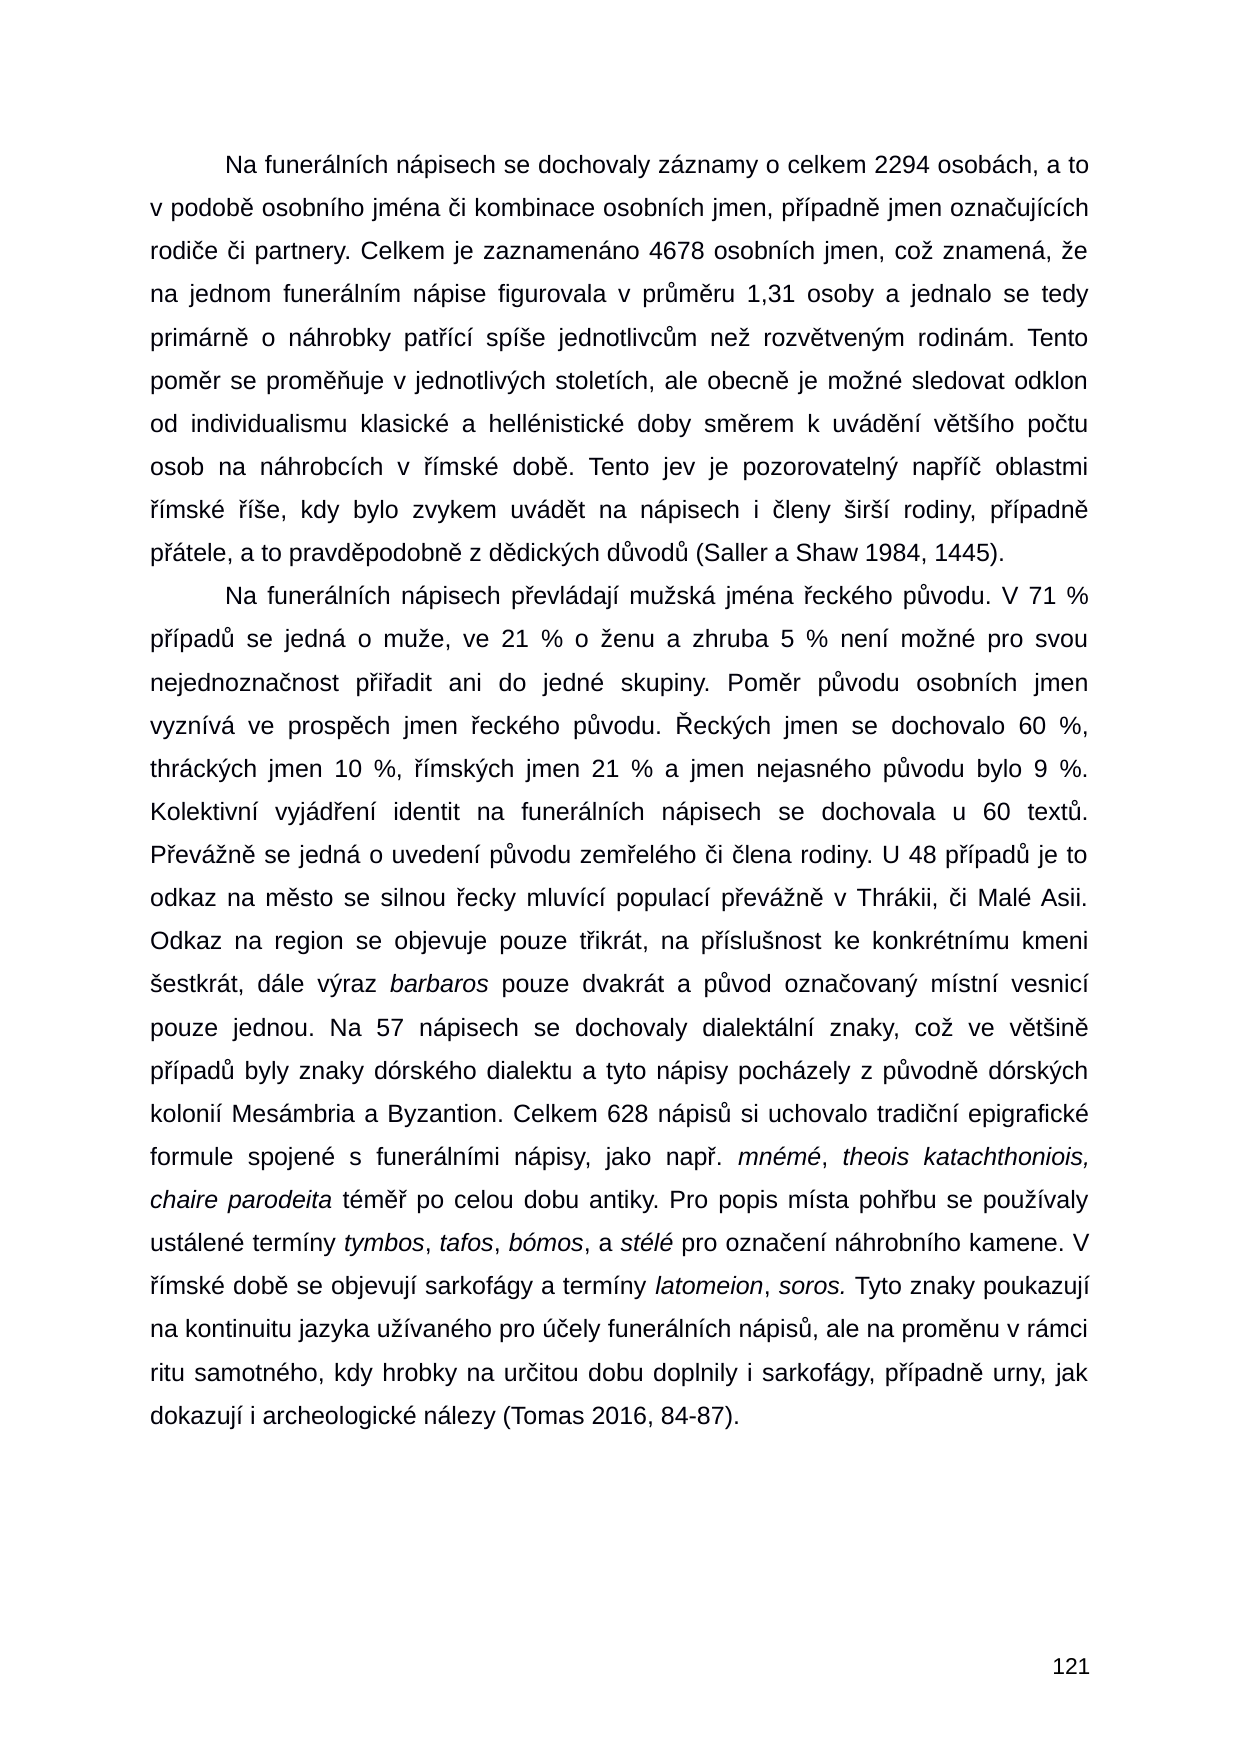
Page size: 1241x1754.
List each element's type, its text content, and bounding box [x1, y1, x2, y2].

text Na funerálních nápisech se dochovaly záznamy o celkem 2294 osobách, a to v podobě osobního jména či kombinace osobních jmen, případně jmen označujících rodiče či partnery. Celkem je zaznamenáno 4678 osobních jmen, což znamená, že na jednom funerálním nápise figurovala v průměru 1,31 osoby a jednalo se tedy primárně o náhrobky patřící spíše jednotlivcům než rozvětveným rodinám. Tento poměr se proměňuje v jednotlivých stoletích, ale obecně je možné sledovat odklon od individualismu klasické a hellénistické doby směrem k uvádění většího počtu osob na náhrobcích v římské době. Tento jev je pozorovatelný napříč oblastmi římské říše, kdy bylo zvykem uvádět na nápisech i členy širší rodiny, případně přátele, a to pravděpodobně z dědických důvodů (Saller a Shaw 1984, 1445). [150, 150, 1090, 567]
text Na funerálních nápisech převládají mužská jména řeckého původu. V 71 % případů se jedná o muže, ve 21 % o ženu a zhruba 5 % není možné pro svou nejednoznačnost přiřadit ani do jedné skupiny. Poměr původu osobních jmen vyznívá ve prospěch jmen řeckého původu. Řeckých jmen se dochovalo 60 %, thráckých jmen 10 %, římských jmen 21 % a jmen nejasného původu bylo 9 %. Kolektivní vyjádření identit na funerálních nápisech se dochovala u 60 textů. Převážně se jedná o uvedení původu zemřelého či člena rodiny. U 48 případů je to odkaz na město se silnou řecky mluvící populací převážně v Thrákii, či Malé Asii. Odkaz na region se objevuje pouze třikrát, na příslušnost ke konkrétnímu kmeni šestkrát, dále výraz barbaros pouze dvakrát a původ označovaný místní vesnicí pouze jednou. Na 57 nápisech se dochovaly dialektální znaky, což ve většině případů byly znaky dórského dialektu a tyto nápisy pocházely z původně dórských kolonií Mesámbria a Byzantion. Celkem 628 nápisů si uchovalo tradiční epigrafické formule spojené s funerálními nápisy, jako např. mnémé, theois katachthoniois, chaire parodeita téměř po celou dobu antiky. Pro popis místa pohřbu se používaly ustálené termíny tymbos, tafos, bómos, a stélé pro označení náhrobního kamene. V římské době se objevují sarkofágy a termíny latomeion, soros. Tyto znaky poukazují na kontinuitu jazyka užívaného pro účely funerálních nápisů, ale na proměnu v rámci ritu samotného, kdy hrobky na určitou dobu doplnily i sarkofágy, případně urny, jak dokazují i archeologické nálezy (Tomas 2016, 84-87). [150, 581, 1090, 1429]
